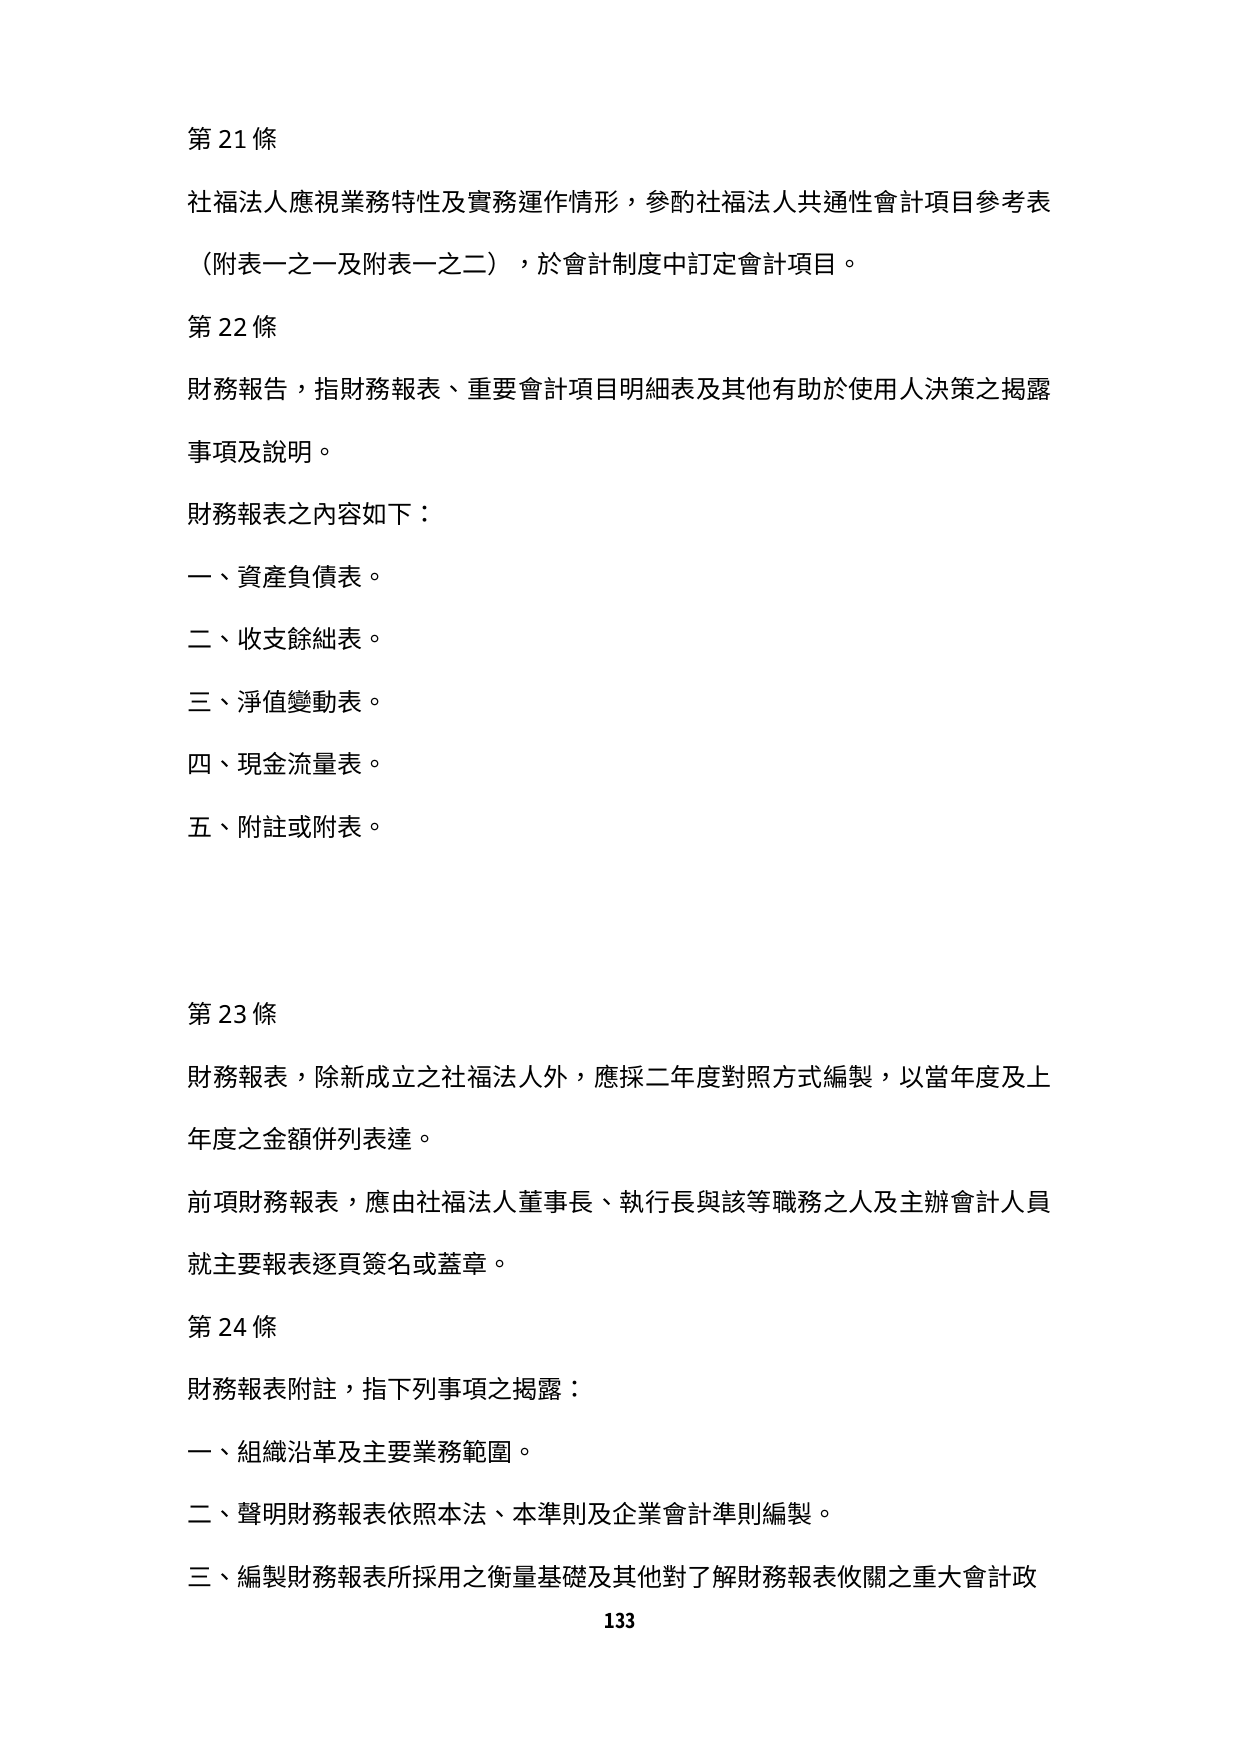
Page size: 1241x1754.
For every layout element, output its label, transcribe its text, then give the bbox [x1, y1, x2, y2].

text 第22條 [187, 284, 1053, 346]
text 財務報表之內容如下： [187, 471, 1053, 534]
text 財務報表，除新成立之社福法人外，應採二年度對照方式編製，以當年度及上年度之金額併列表達。 [187, 1034, 1053, 1159]
text 二、收支餘絀表。 [187, 596, 1053, 659]
text 前項財務報表，應由社福法人董事長、執行長與該等職務之人及主辦會計人員就主要報表逐頁簽名或蓋章。 [187, 1159, 1053, 1284]
text 一、資產負債表。 [187, 534, 1053, 596]
text 社福法人應視業務特性及實務運作情形，參酌社福法人共通性會計項目參考表（附表一之一及附表一之二），於會計制度中訂定會計項目。 [187, 159, 1053, 284]
text 三、編製財務報表所採用之衡量基礎及其他對了解財務報表攸關之重大會計政 [187, 1534, 1053, 1596]
text 第21條 [187, 96, 1053, 159]
text 財務報表附註，指下列事項之揭露： [187, 1346, 1053, 1409]
text 第23條 [187, 971, 1053, 1034]
text 第24條 [187, 1284, 1053, 1346]
text 三、淨值變動表。 [187, 659, 1053, 721]
text 四、現金流量表。 [187, 721, 1053, 784]
text 財務報告，指財務報表、重要會計項目明細表及其他有助於使用人決策之揭露事項及說明。 [187, 346, 1053, 471]
text 五、附註或附表。 [187, 784, 1053, 846]
text 二、聲明財務報表依照本法、本準則及企業會計準則編製。 [187, 1471, 1053, 1534]
text 一、組織沿革及主要業務範圍。 [187, 1409, 1053, 1471]
